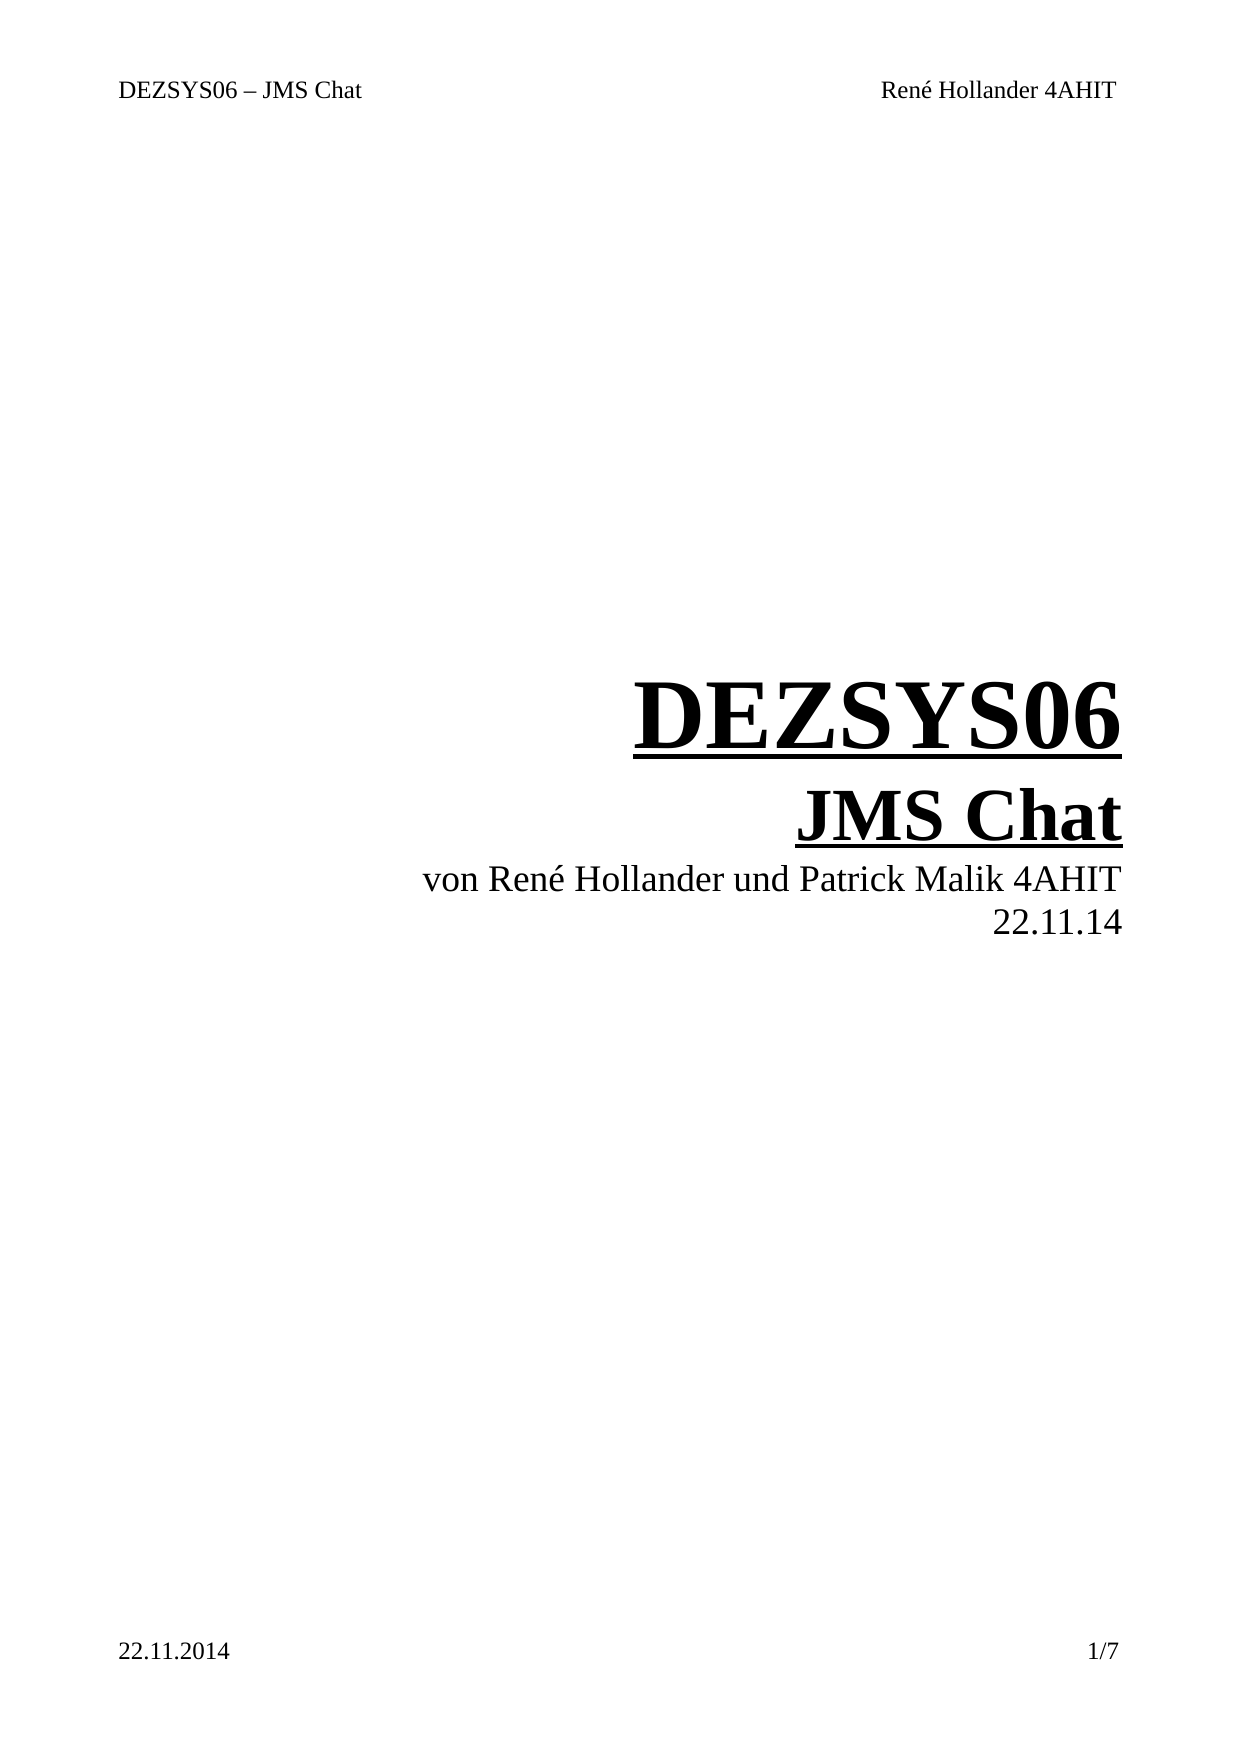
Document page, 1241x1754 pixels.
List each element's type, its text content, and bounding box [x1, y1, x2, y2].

text DEZSYS06 [118, 655, 1122, 770]
text JMS Chat [118, 770, 1122, 856]
text von René Hollander und Patrick Malik 4AHIT [118, 856, 1122, 899]
text 22.11.14 [118, 899, 1122, 942]
